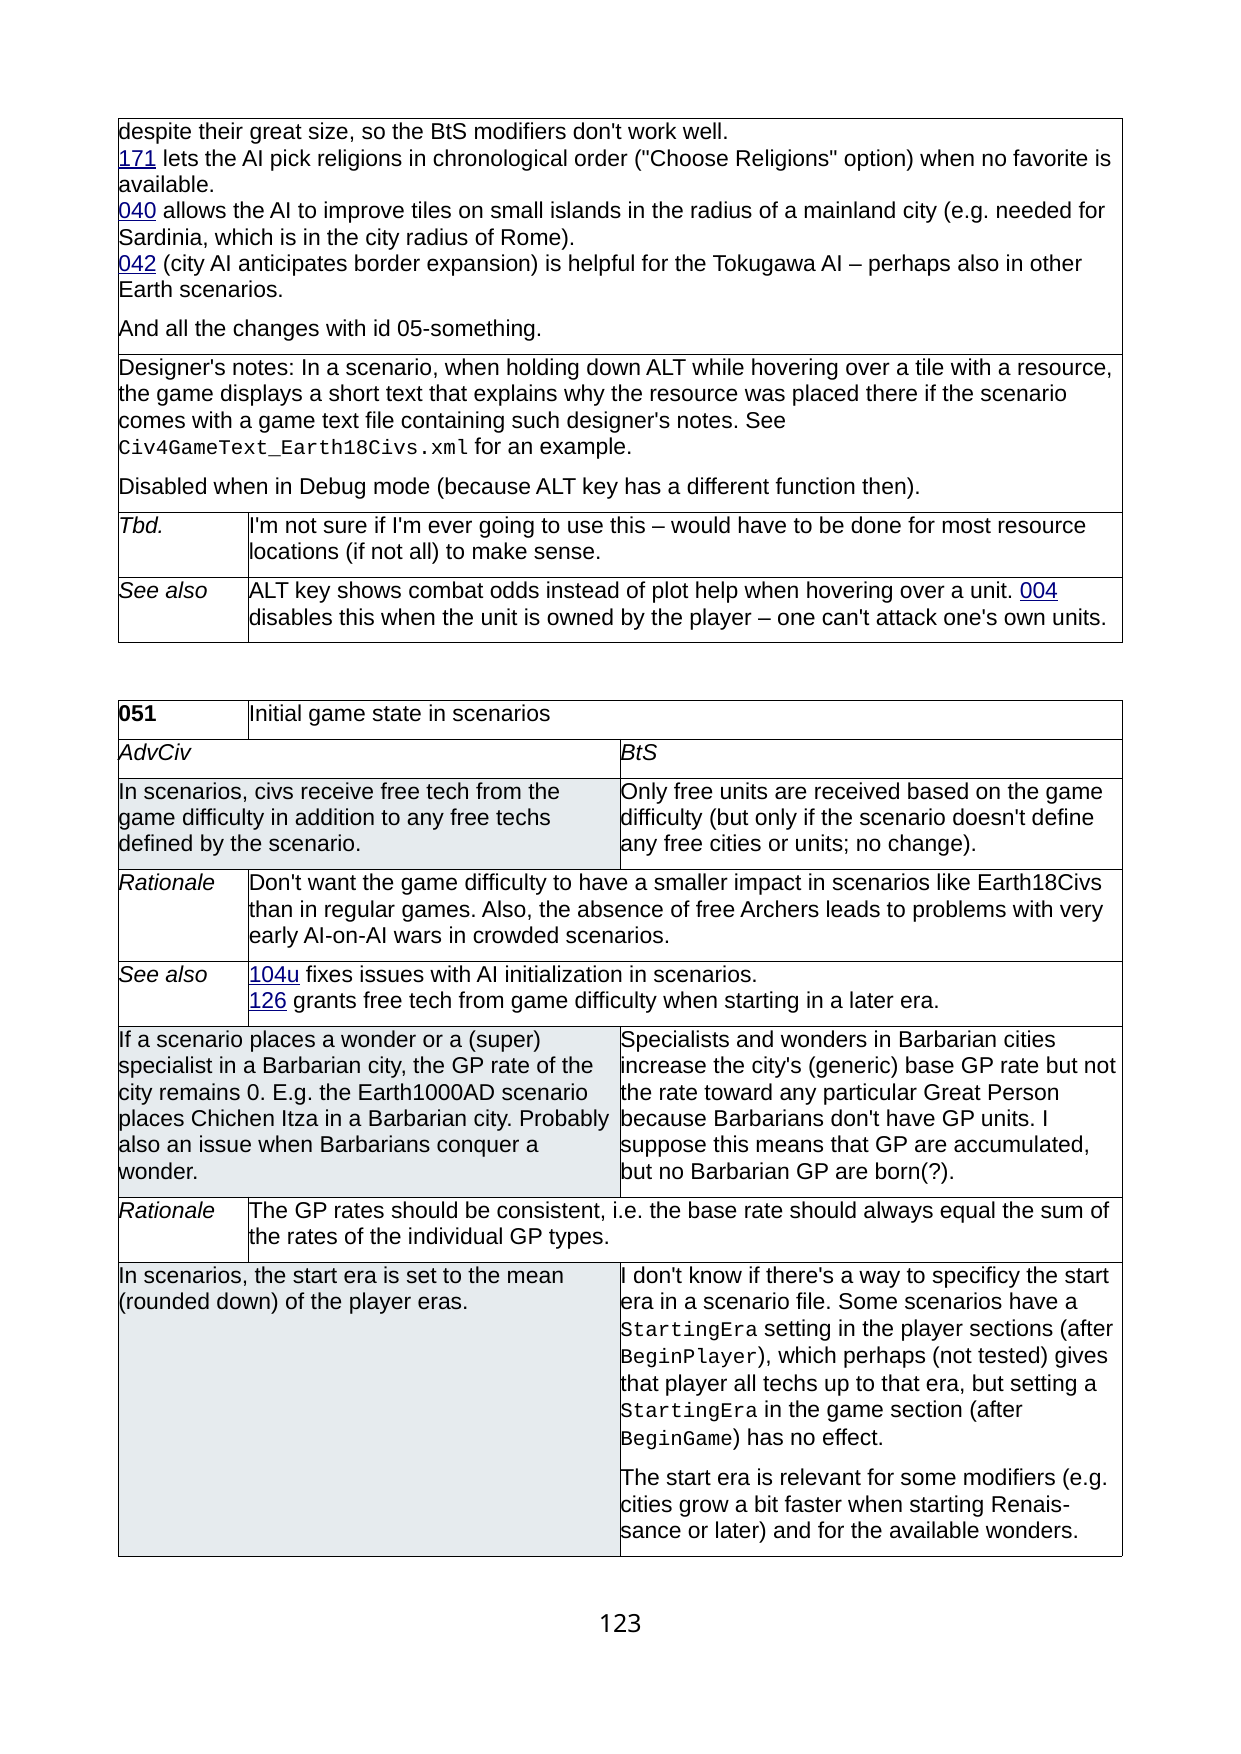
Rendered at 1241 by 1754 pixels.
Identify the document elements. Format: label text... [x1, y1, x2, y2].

table_header 051 [119, 701, 248, 739]
table_cell Tbd. [119, 513, 248, 577]
table_cell See also [119, 962, 248, 1026]
table_cell despite their great size, so the BtS modifiers don't work well. 171 lets the AI pick religions in chronological order ("Choose Religions" option) when no favorite is available. 040 allows the AI to improve tiles on small islands in the radius of a mainland city (e.g. needed for Sardinia, which is in the city radius of Rome). 042 (city AI anticipates border expansion) is helpful for the Tokugawa AI – perhaps also in other Earth scenarios. And all the changes with id 05-something. [119, 119, 1122, 354]
table_cell If a scenario places a wonder or a (super) specialist in a Barbarian city, the GP rate of the city remains 0. E.g. the Earth1000AD scenario places Chichen Itza in a Barbarian city. Probably also an issue when Barbarians conquer a wonder. [119, 1027, 620, 1197]
table_cell In scenarios, civs receive free tech from the game difficulty in addition to any free techs defined by the scenario. [119, 779, 620, 869]
table_header Initial game state in scenarios [249, 701, 1122, 739]
table_cell Rationale [119, 1198, 248, 1262]
table_cell See also [119, 578, 248, 642]
table_cell Specialists and wonders in Barbarian cities increase the city's (generic) base GP rate but not the rate toward any particular Great Person because Barbarians don't have GP units. I suppose this means that GP are accumulated, but no Barbarian GP are born(?). [621, 1027, 1122, 1197]
table_cell ALT key shows combat odds instead of plot help when hovering over a unit. 004 disables this when the unit is owned by the player – one can't attack one's own units. [249, 578, 1122, 642]
table_cell Designer's notes: In a scenario, when holding down ALT while hovering over a tile with a resource, the game displays a short text that explains why the resource was placed there if the scenario comes with a game text file containing such designer's notes. See Civ4GameText_Earth18Civs.xml for an example. Disabled when in Debug mode (because ALT key has a different function then). [119, 355, 1122, 512]
table_cell Don't want the game difficulty to have a smaller impact in scenarios like Earth18Civs than in regular games. Also, the absence of free Archers leads to problems with very early AI-on-AI wars in crowded scenarios. [249, 870, 1122, 961]
table_cell Rationale [119, 870, 248, 961]
table_cell In scenarios, the start era is set to the mean (rounded down) of the player eras. [119, 1263, 620, 1556]
table_cell The GP rates should be consistent, i.e. the base rate should always equal the sum of the rates of the individual GP types. [249, 1198, 1122, 1262]
table_cell BtS [621, 740, 1122, 778]
table_cell AdvCiv [119, 740, 620, 778]
table_cell Only free units are received based on the game difficulty (but only if the scenario doesn't define any free cities or units; no change). [621, 779, 1122, 869]
table_cell I don't know if there's a way to specificy the start era in a scenario file. Some scenarios have a StartingEra setting in the player sections (after BeginPlayer), which perhaps (not tested) gives that player all techs up to that era, but setting a StartingEra in the game section (after BeginGame) has no effect. The start era is relevant for some modifiers (e.g. cities grow a bit faster when starting Renais­sance or later) and for the available wonders. [621, 1263, 1122, 1556]
table_cell I'm not sure if I'm ever going to use this – would have to be done for most resource locations (if not all) to make sense. [249, 513, 1122, 577]
table_cell 104u fixes issues with AI initialization in scenarios. 126 grants free tech from game difficulty when starting in a later era. [249, 962, 1122, 1026]
